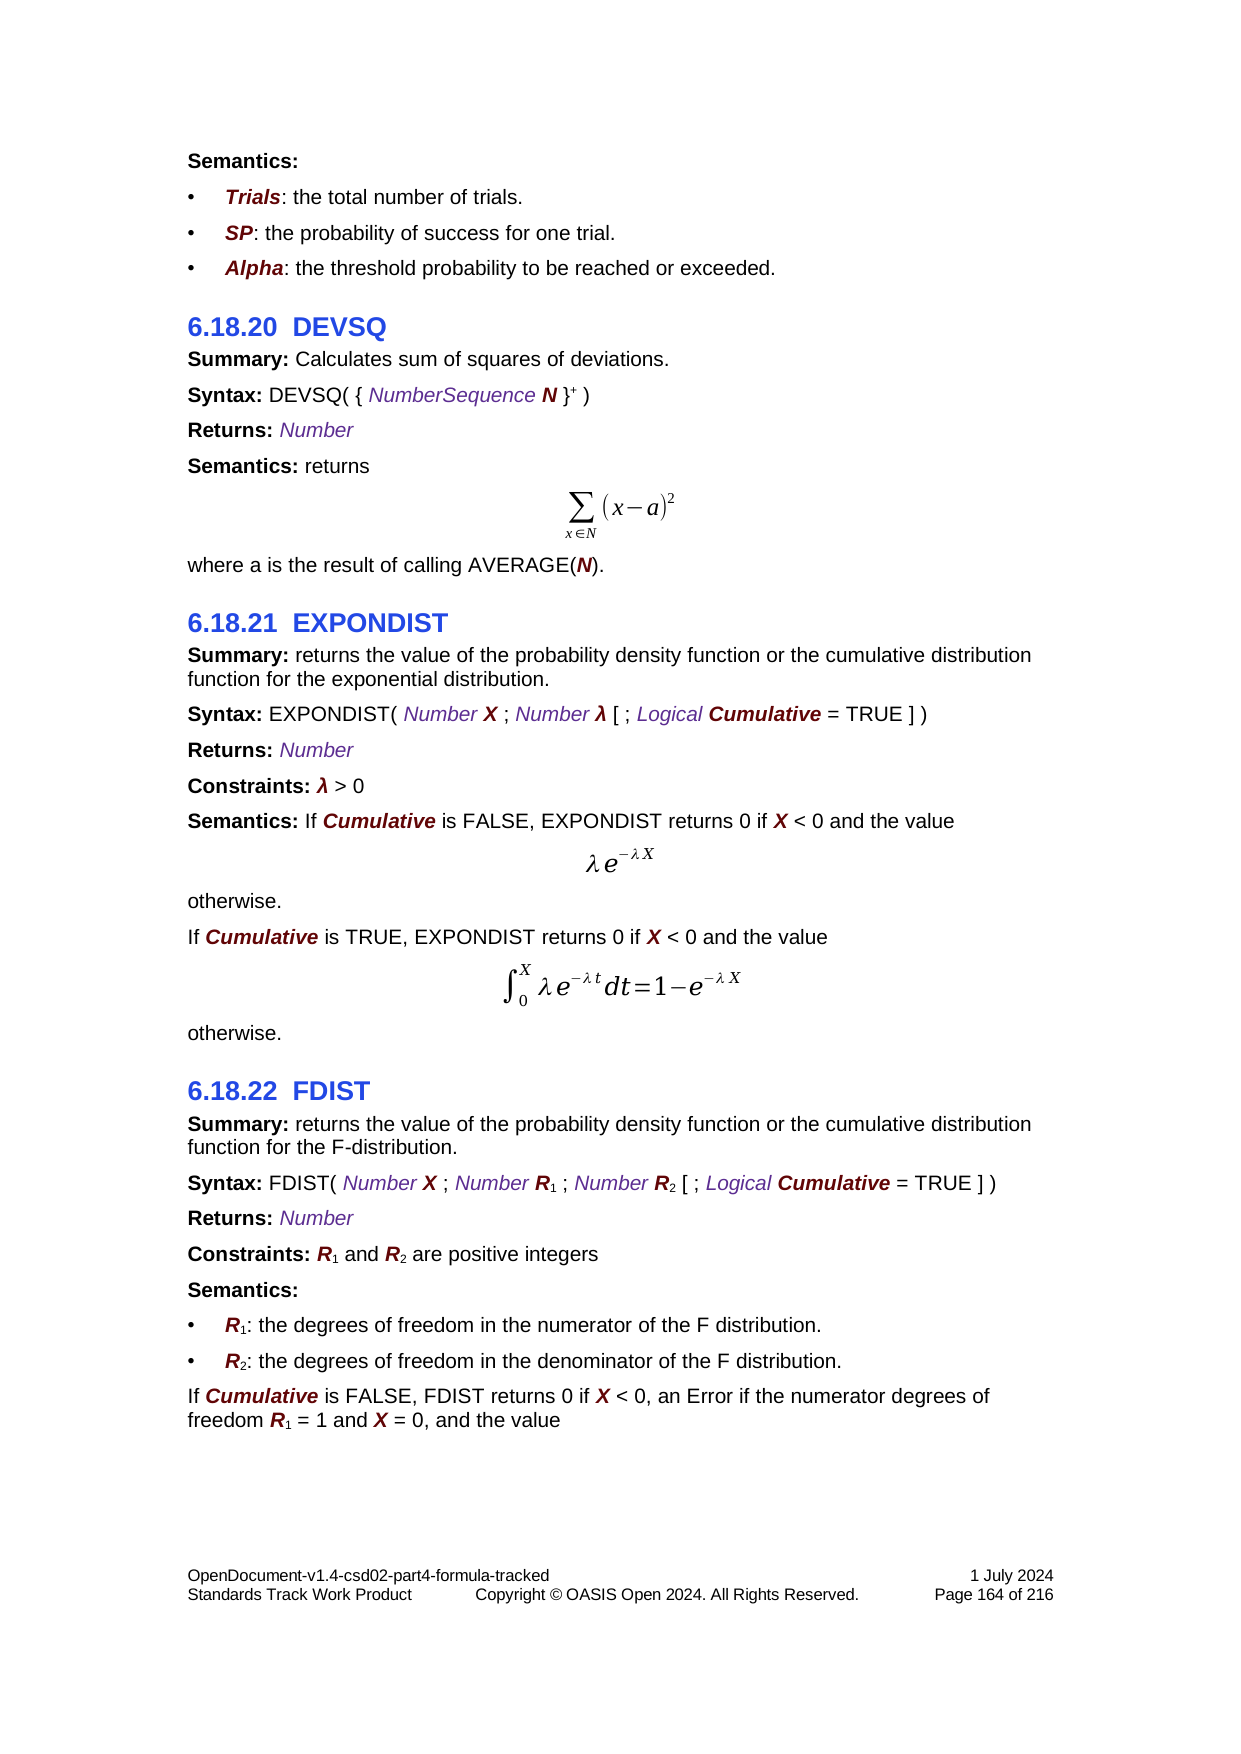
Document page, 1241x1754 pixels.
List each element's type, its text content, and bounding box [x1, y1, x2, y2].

text Semantics: [187, 1278, 1053, 1302]
subtitle FDIST [187, 1076, 1053, 1106]
list SP: the probability of success for one trial. [187, 221, 1053, 245]
text otherwise. [187, 1021, 1053, 1045]
subtitle DEVSQ [187, 311, 1053, 341]
subtitle EXPONDIST [187, 608, 1053, 638]
text Syntax: FDIST( Number X ; Number R1 ; Number R2 [ ; Logical Cumulative = TRUE ] ) [187, 1171, 1053, 1195]
list Trials: the total number of trials. [187, 186, 1053, 209]
list R1: the degrees of freedom in the numerator of the F distribution. [187, 1314, 1053, 1337]
text If Cumulative is TRUE, EXPONDIST returns 0 if X < 0 and the value [187, 926, 1053, 949]
text Semantics: [187, 150, 1053, 173]
text Constraints: λ > 0 [187, 774, 1053, 798]
text Returns: Number [187, 1207, 1053, 1230]
text Summary: Calculates sum of squares of deviations. [187, 347, 1053, 371]
text Constraints: R1 and R2 are positive integers [187, 1242, 1053, 1266]
text Semantics: returns [187, 454, 1053, 478]
text Summary: returns the value of the probability density function or the cumulative distribution function for the F-distribution. [187, 1112, 1053, 1159]
list R2: the degrees of freedom in the denominator of the F distribution. [187, 1349, 1053, 1373]
text Returns: Number [187, 738, 1053, 762]
text Summary: returns the value of the probability density function or the cumulative distribution function for the exponential distribution. [187, 644, 1053, 691]
text Semantics: If Cumulative is FALSE, EXPONDIST returns 0 if X < 0 and the value [187, 810, 1053, 833]
text Syntax: DEVSQ( { NumberSequence N }+ ) [187, 383, 1053, 407]
text If Cumulative is FALSE, FDIST returns 0 if X < 0, an Error if the numerator degrees of freedom R1 = 1 and X = 0, and the value [187, 1385, 1053, 1432]
list Alpha: the threshold probability to be reached or exceeded. [187, 257, 1053, 280]
text where a is the result of calling AVERAGE(N). [187, 553, 1053, 577]
text Returns: Number [187, 419, 1053, 442]
text otherwise. [187, 890, 1053, 913]
text Syntax: EXPONDIST( Number X ; Number λ [ ; Logical Cumulative = TRUE ] ) [187, 703, 1053, 726]
